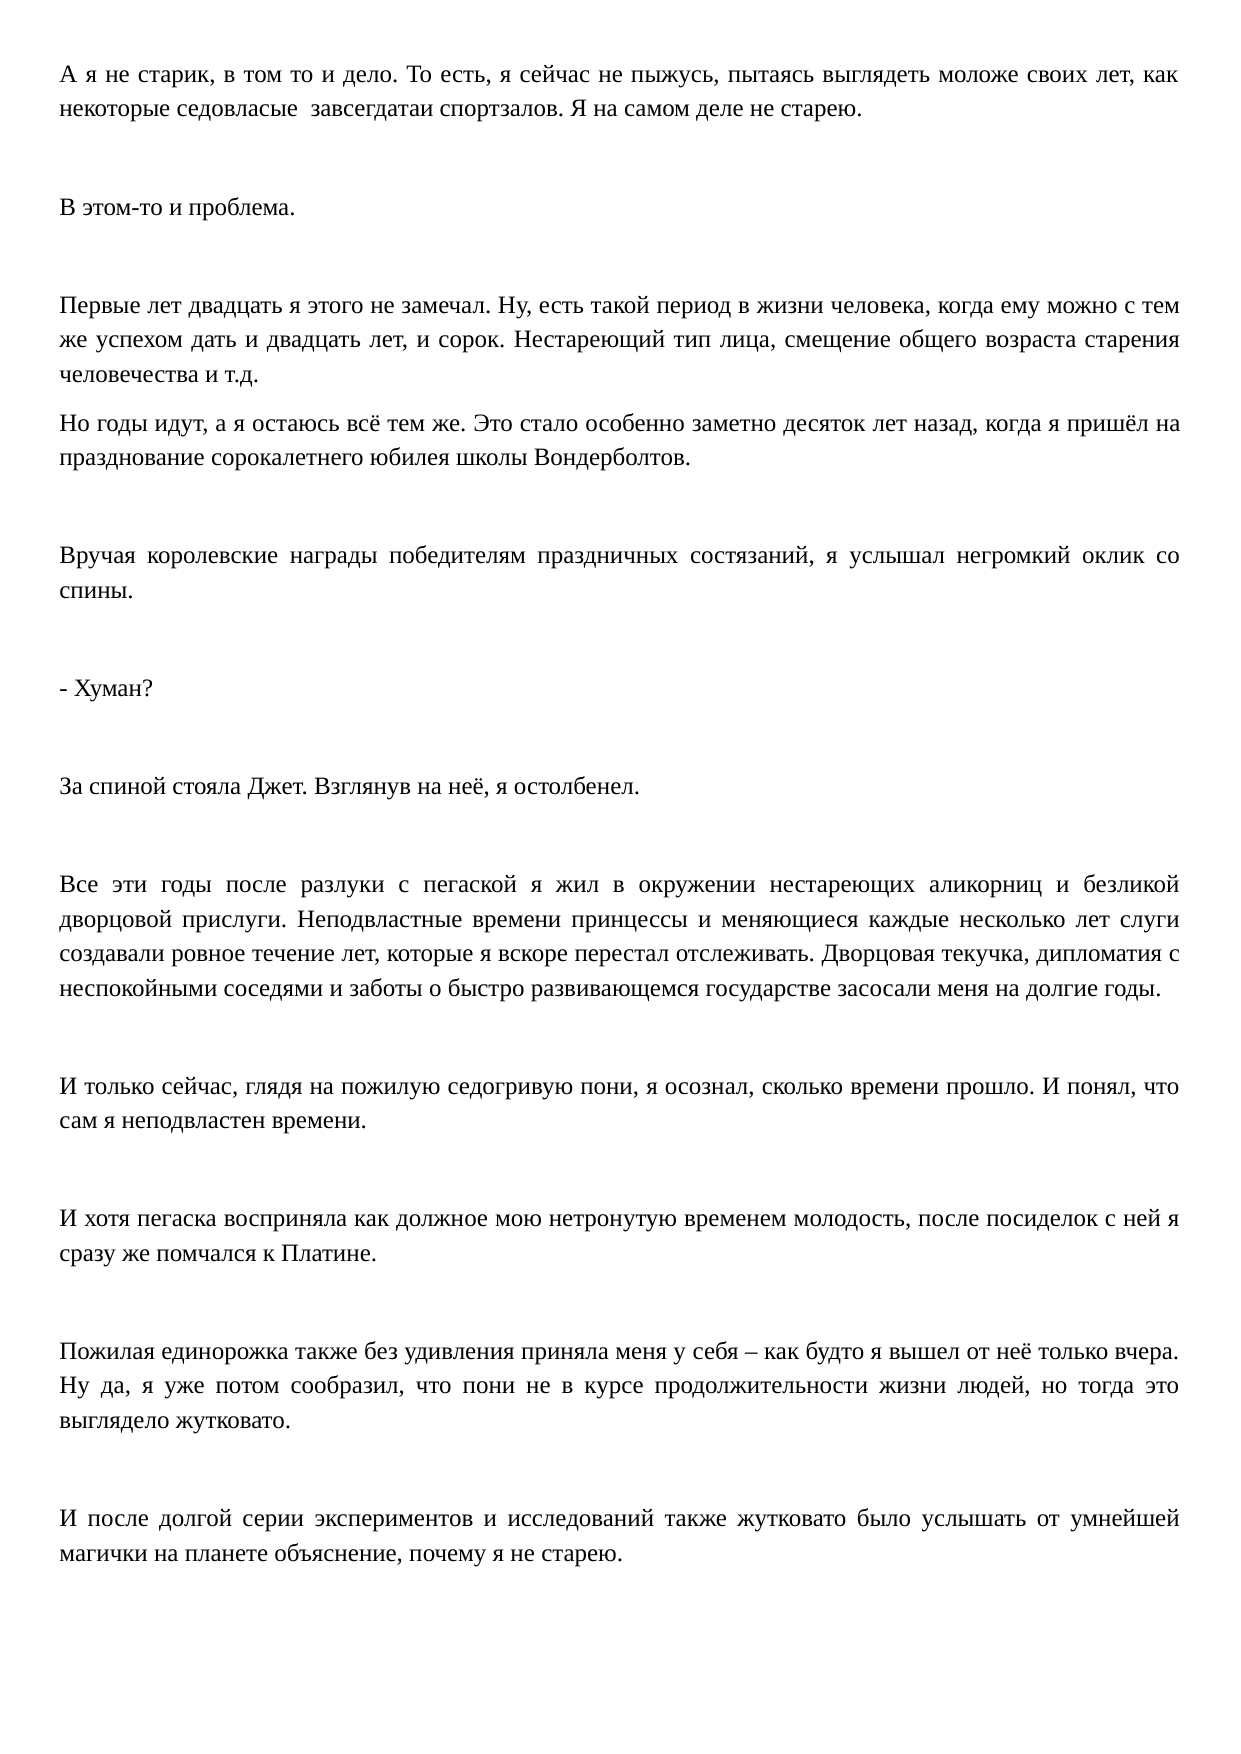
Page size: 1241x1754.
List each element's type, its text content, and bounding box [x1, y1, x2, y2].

text А я не старик, в том то и дело. То есть, я сейчас не пыжусь, пытаясь выглядеть моложе своих лет, как некоторые седовласые завсегдатаи спортзалов. Я на самом деле не старею. [59, 59, 1181, 122]
text И хотя пегаска восприняла как должное мою нетронутую временем молодость, после посиделок с ней я сразу же помчался к Платине. [59, 1203, 1181, 1267]
text В этом-то и проблема. [59, 192, 1181, 220]
text - Хуман? [59, 673, 1181, 702]
text Вручая королевские награды победителям праздничных состязаний, я услышал негромкий оклик со спины. [59, 540, 1181, 604]
text За спиной стояла Джет. Взглянув на неё, я остолбенел. [59, 771, 1181, 800]
text И после долгой серии экспериментов и исследований также жутковато было услышать от умнейшей магички на планете объяснение, почему я не старею. [59, 1503, 1181, 1566]
text Но годы идут, а я остаюсь всё тем же. Это стало особенно заметно десяток лет назад, когда я пришёл на празднование сорокалетнего юбилея школы Вондерболтов. [59, 408, 1181, 471]
text Все эти годы после разлуки с пегаской я жил в окружении нестареющих аликорниц и безликой дворцовой прислуги. Неподвластные времени принцессы и меняющиеся каждые несколько лет слуги создавали ровное течение лет, которые я вскоре перестал отслеживать. Дворцовая текучка, дипломатия с неспокойными соседями и заботы о быстро развивающемся государстве засосали меня на долгие годы. [59, 869, 1181, 1001]
text Пожилая единорожка также без удивления приняла меня у себя – как будто я вышел от неё только вчера. Ну да, я уже потом сообразил, что пони не в курсе продолжительности жизни людей, но тогда это выглядело жутковато. [59, 1336, 1181, 1434]
text И только сейчас, глядя на пожилую седогривую пони, я осознал, сколько времени прошло. И понял, что сам я неподвластен времени. [59, 1071, 1181, 1134]
text Первые лет двадцать я этого не замечал. Ну, есть такой период в жизни человека, когда ему можно с тем же успехом дать и двадцать лет, и сорок. Нестареющий тип лица, смещение общего возраста старения человечества и т.д. [59, 290, 1181, 387]
